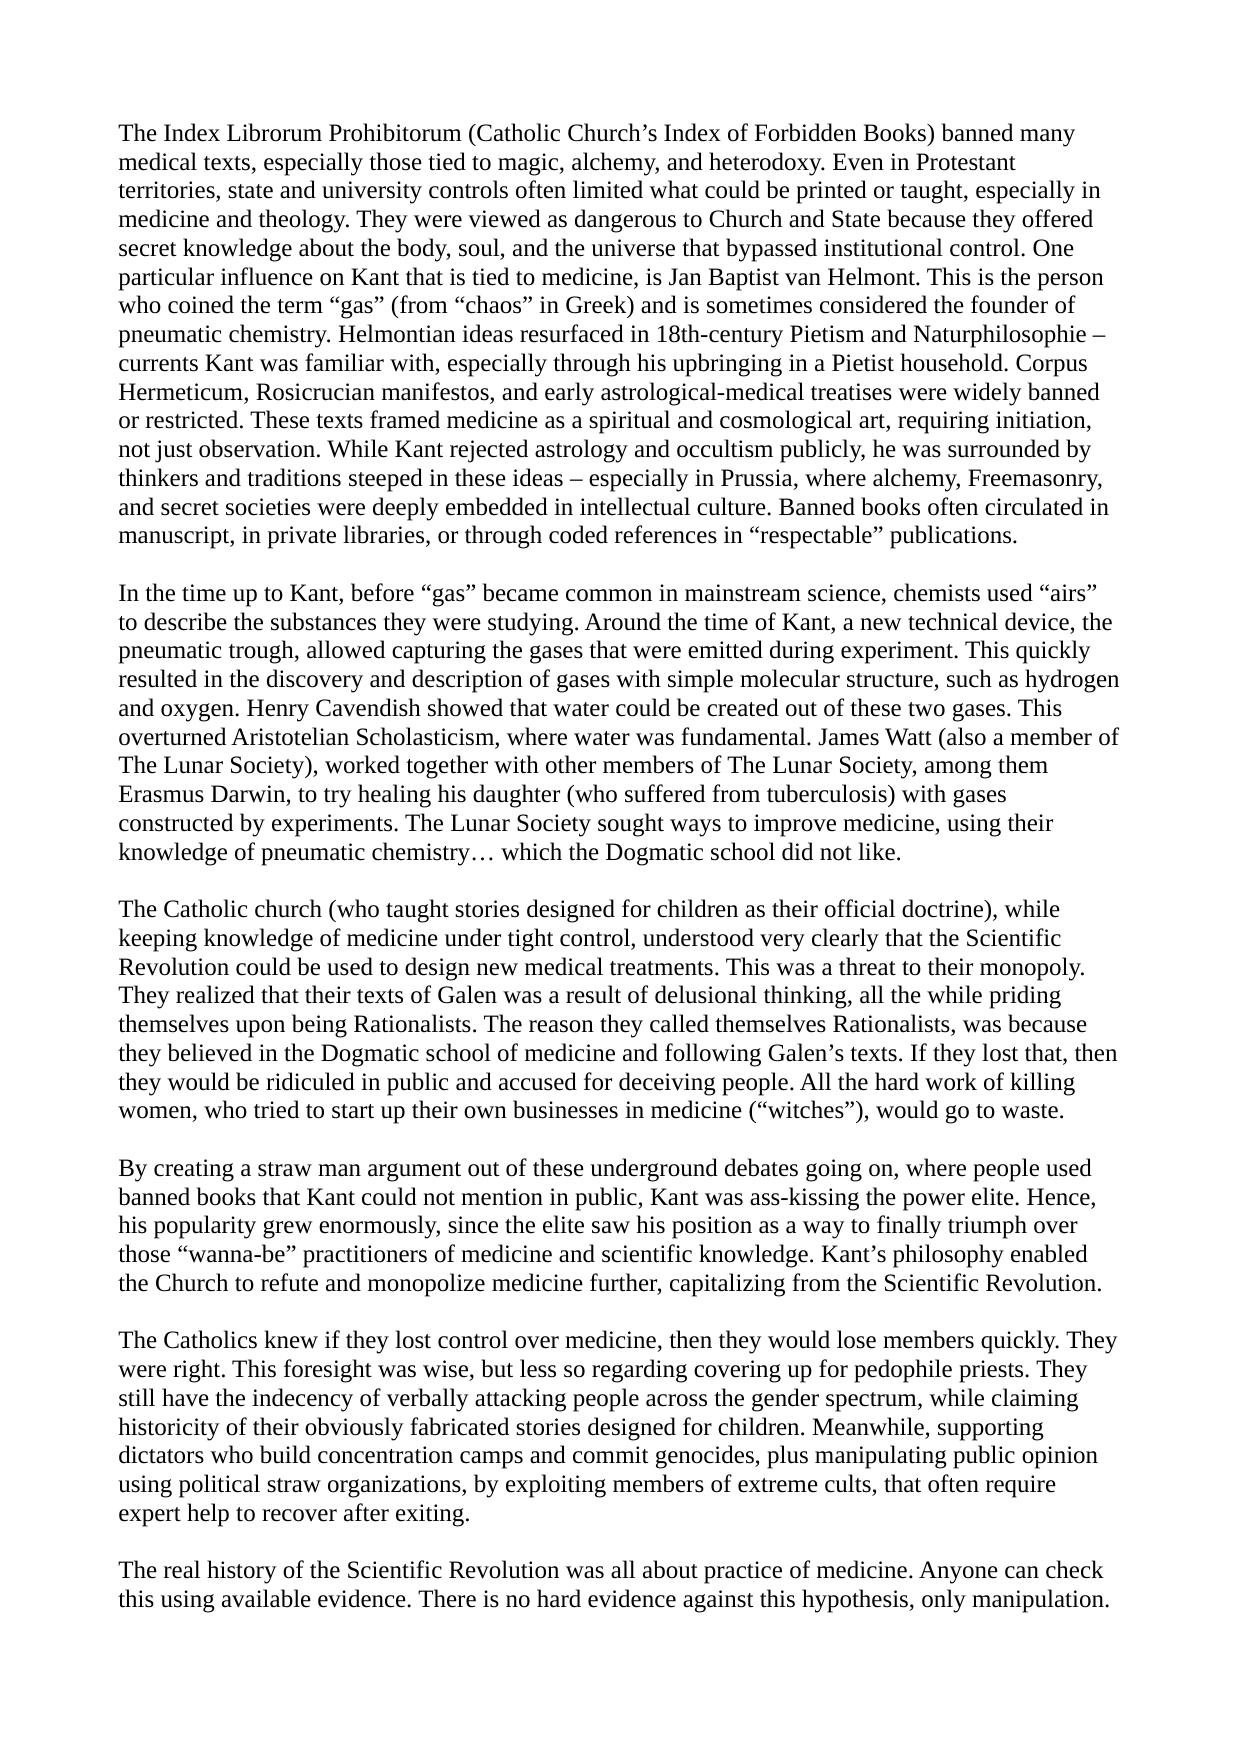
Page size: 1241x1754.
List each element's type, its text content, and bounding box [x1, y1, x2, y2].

text By creating a straw man argument out of these underground debates going on, where people used banned books that Kant could not mention in public, Kant was ass-kissing the power elite. Hence, his popularity grew enormously, since the elite saw his position as a way to finally triumph over those “wanna-be” practitioners of medicine and scientific knowledge. Kant’s philosophy enabled the Church to refute and monopolize medicine further, capitalizing from the Scientific Revolution. [118, 1153, 1122, 1297]
text The Index Librorum Prohibitorum (Catholic Church’s Index of Forbidden Books) banned many medical texts, especially those tied to magic, alchemy, and heterodoxy. Even in Protestant territories, state and university controls often limited what could be printed or taught, especially in medicine and theology. They were viewed as dangerous to Church and State because they offered secret knowledge about the body, soul, and the universe that bypassed institutional control. One particular influence on Kant that is tied to medicine, is Jan Baptist van Helmont. This is the person who coined the term “gas” (from “chaos” in Greek) and is sometimes considered the founder of pneumatic chemistry. Helmontian ideas resurfaced in 18th-century Pietism and Naturphilosophie – currents Kant was familiar with, especially through his upbringing in a Pietist household. Corpus Hermeticum, Rosicrucian manifestos, and early astrological-medical treatises were widely banned or restricted. These texts framed medicine as a spiritual and cosmological art, requiring initiation, not just observation. While Kant rejected astrology and occultism publicly, he was surrounded by thinkers and traditions steeped in these ideas – especially in Prussia, where alchemy, Freemasonry, and secret societies were deeply embedded in intellectual culture. Banned books often circulated in manuscript, in private libraries, or through coded references in “respectable” publications. [118, 118, 1122, 549]
text The real history of the Scientific Revolution was all about practice of medicine. Anyone can check this using available evidence. There is no hard evidence against this hypothesis, only manipulation. [118, 1556, 1122, 1613]
text The Catholics knew if they lost control over medicine, then they would lose members quickly. They were right. This foresight was wise, but less so regarding covering up for pedophile priests. They still have the indecency of verbally attacking people across the gender spectrum, while claiming historicity of their obviously fabricated stories designed for children. Meanwhile, supporting dictators who build concentration camps and commit genocides, plus manipulating public opinion using political straw organizations, by exploiting members of extreme cults, that often require expert help to recover after exiting. [118, 1326, 1122, 1527]
text The Catholic church (who taught stories designed for children as their official doctrine), while keeping knowledge of medicine under tight control, understood very clearly that the Scientific Revolution could be used to design new medical treatments. This was a threat to their monopoly. They realized that their texts of Galen was a result of delusional thinking, all the while priding themselves upon being Rationalists. The reason they called themselves Rationalists, was because they believed in the Dogmatic school of medicine and following Galen’s texts. If they lost that, then they would be ridiculed in public and accused for deceiving people. All the hard work of killing women, who tried to start up their own businesses in medicine (“witches”), would go to waste. [118, 894, 1122, 1124]
text In the time up to Kant, before “gas” became common in mainstream science, chemists used “airs” to describe the substances they were studying. Around the time of Kant, a new technical device, the pneumatic trough, allowed capturing the gases that were emitted during experiment. This quickly resulted in the discovery and description of gases with simple molecular structure, such as hydrogen and oxygen. Henry Cavendish showed that water could be created out of these two gases. This overturned Aristotelian Scholasticism, where water was fundamental. James Watt (also a member of The Lunar Society), worked together with other members of The Lunar Society, among them Erasmus Darwin, to try healing his daughter (who suffered from tuberculosis) with gases constructed by experiments. The Lunar Society sought ways to improve medicine, using their knowledge of pneumatic chemistry… which the Dogmatic school did not like. [118, 578, 1122, 866]
